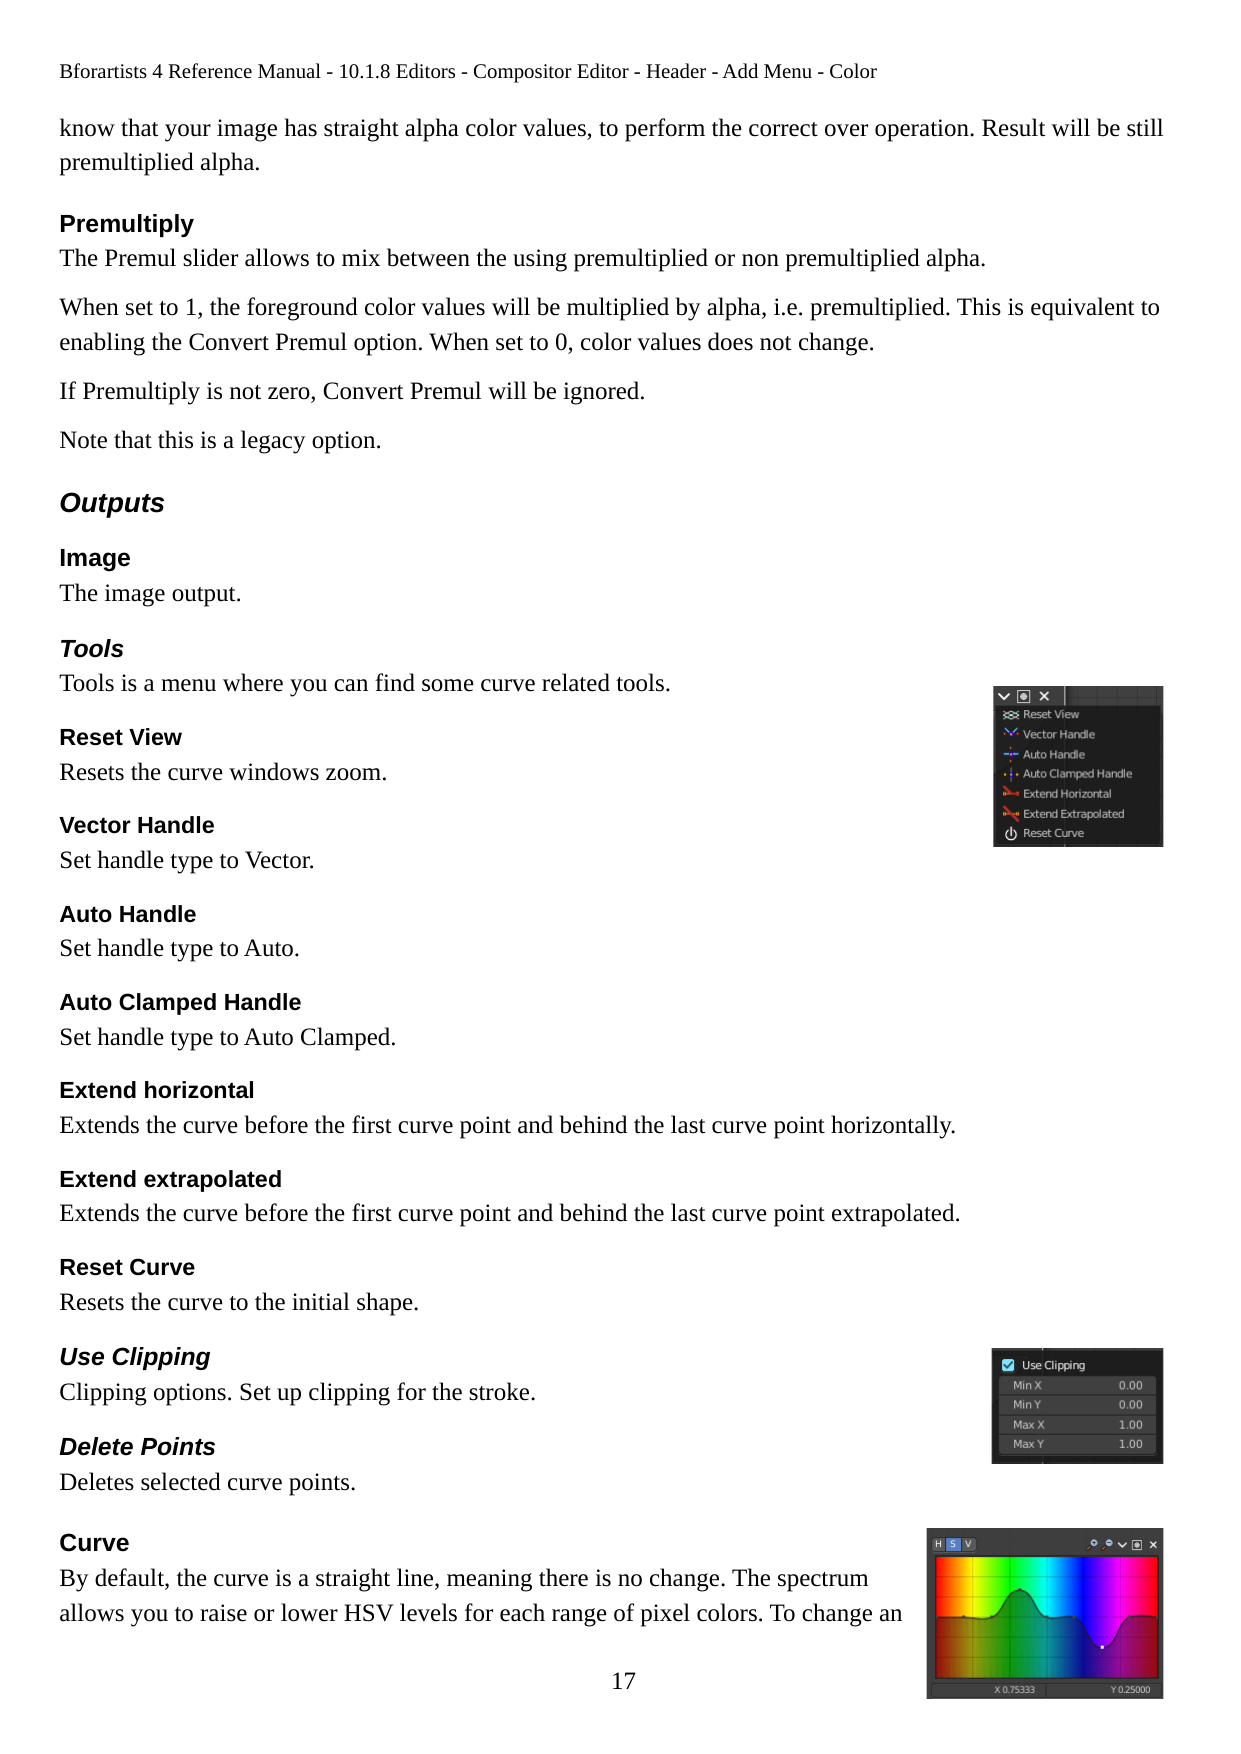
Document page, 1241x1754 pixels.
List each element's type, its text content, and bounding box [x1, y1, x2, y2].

subtitle Extend horizontal [59, 1077, 1181, 1104]
text know that your image has straight alpha color values, to perform the correct over operation. Result will be still premultiplied alpha. [59, 113, 1181, 176]
text Resets the curve windows zoom. [59, 757, 993, 786]
subtitle Curve [59, 1528, 926, 1557]
text Deletes selected curve points. [59, 1467, 1181, 1496]
text When set to 1, the foreground color values will be multiplied by alpha, i.e. premultiplied. This is equivalent to enabling the Convert Premul option. When set to 0, color values does not change. [59, 292, 1181, 356]
text The image output. [59, 578, 1181, 607]
picture [993, 686, 1164, 847]
subtitle Image [59, 543, 1181, 572]
text Extends the curve before the first curve point and behind the last curve point horizontally. [59, 1110, 1181, 1139]
text Clipping options. Set up clipping for the stroke. [59, 1377, 991, 1406]
text If Premultiply is not zero, Convert Premul will be ignored. [59, 376, 1181, 405]
text Tools is a menu where you can find some curve related tools. [59, 668, 1181, 697]
text Set handle type to Auto Clamped. [59, 1022, 1181, 1051]
subtitle Outputs [59, 487, 1181, 518]
subtitle [1164, 724, 1181, 751]
subtitle Auto Handle [59, 900, 1181, 927]
subtitle Reset View [59, 724, 993, 751]
text By default, the curve is a straight line, meaning there is no change. The spectrum allows you to raise or lower HSV levels for each range of pixel colors. To change an [59, 1563, 926, 1627]
text The Premul slider allows to mix between the using premultiplied or non premultiplied alpha. [59, 243, 1181, 272]
subtitle [1164, 1528, 1181, 1557]
subtitle Premultiply [59, 209, 1181, 237]
text Resets the curve to the initial shape. [59, 1287, 1181, 1316]
subtitle Use Clipping [59, 1342, 1181, 1371]
subtitle [1164, 812, 1181, 839]
picture [926, 1528, 1164, 1699]
text Extends the curve before the first curve point and behind the last curve point extrapolated. [59, 1198, 1181, 1227]
picture [991, 1348, 1164, 1464]
subtitle [1164, 1432, 1181, 1461]
subtitle Auto Clamped Handle [59, 989, 1181, 1016]
subtitle Tools [59, 634, 1181, 662]
text Set handle type to Vector. [59, 845, 1181, 874]
subtitle Delete Points [59, 1432, 991, 1461]
text Note that this is a legacy option. [59, 425, 1181, 454]
subtitle Extend extrapolated [59, 1165, 1181, 1192]
subtitle Reset Curve [59, 1254, 1181, 1281]
subtitle Vector Handle [59, 812, 993, 839]
text Set handle type to Auto. [59, 933, 1181, 962]
